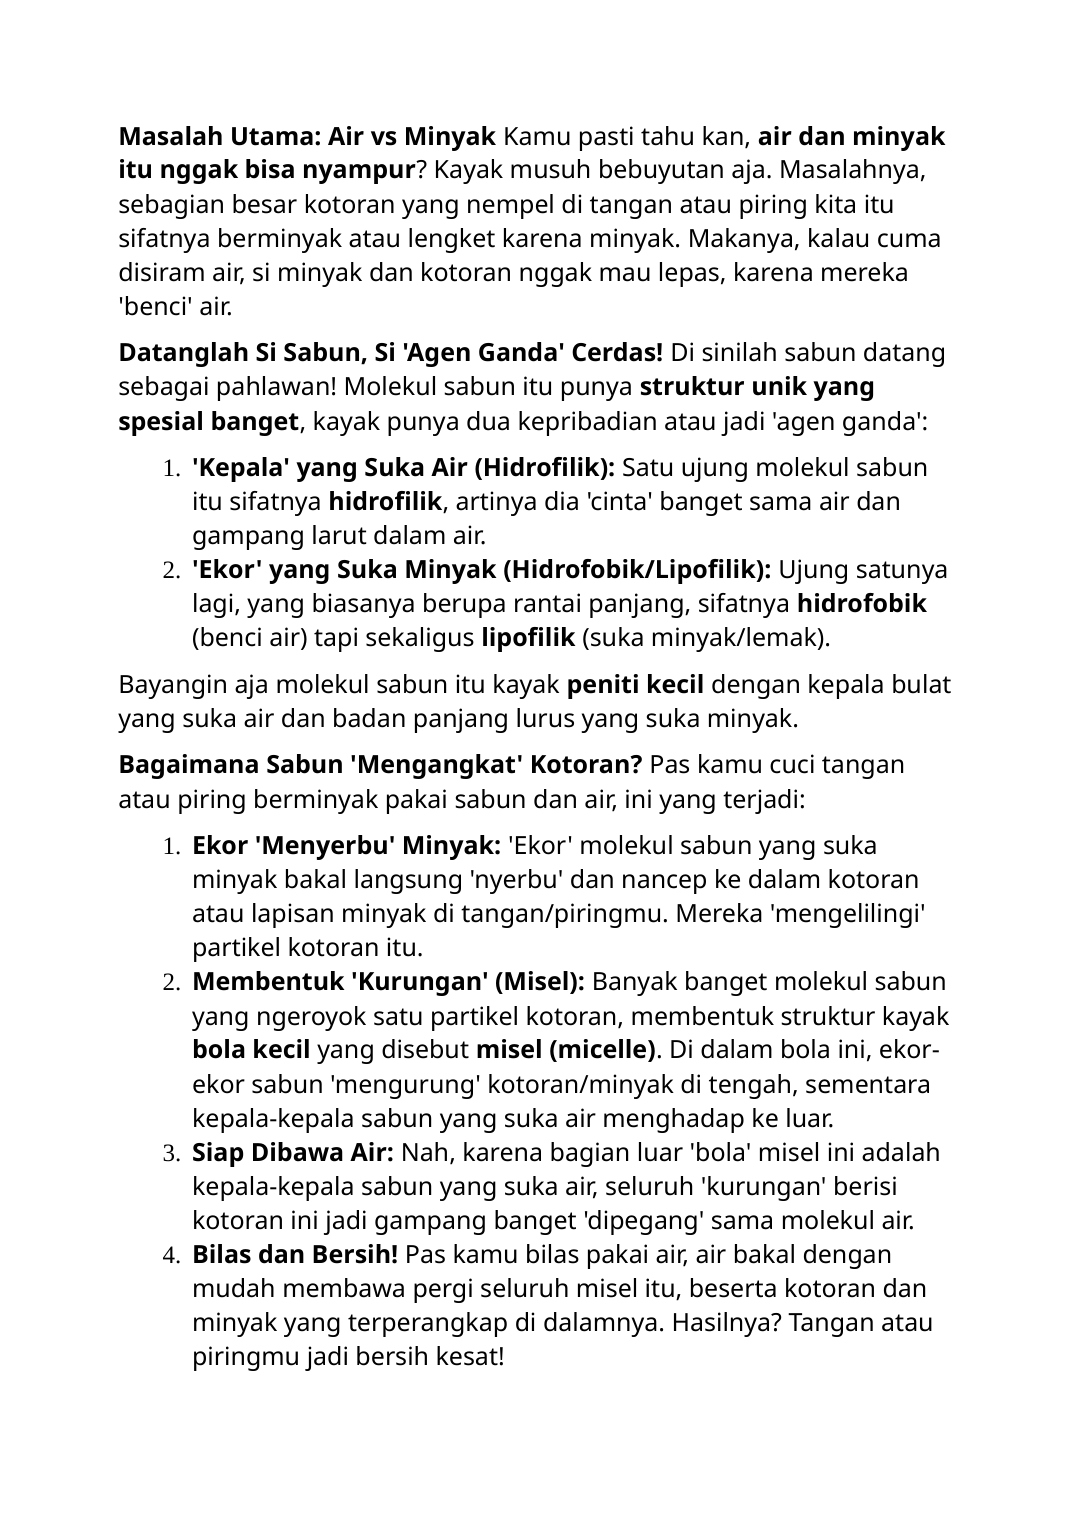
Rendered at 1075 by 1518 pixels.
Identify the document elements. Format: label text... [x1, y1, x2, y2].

list Membentuk 'Kurungan' (Misel): Banyak banget molekul sabun yang ngeroyok satu partikel kotoran, membentuk struktur kayak bola kecil yang disebut misel (micelle). Di dalam bola ini, ekor-ekor sabun 'mengurung' kotoran/minyak di tengah, sementara kepala-kepala sabun yang suka air menghadap ke luar. [162, 964, 957, 1134]
text Bagaimana Sabun 'Mengangkat' Kotoran? Pas kamu cuci tangan atau piring berminyak pakai sabun dan air, ini yang terjadi: [118, 747, 957, 815]
text Masalah Utama: Air vs Minyak Kamu pasti tahu kan, air dan minyak itu nggak bisa nyampur? Kayak musuh bebuyutan aja. Masalahnya, sebagian besar kotoran yang nempel di tangan atau piring kita itu sifatnya berminyak atau lengket karena minyak. Makanya, kalau cuma disiram air, si minyak dan kotoran nggak mau lepas, karena mereka 'benci' air. [118, 118, 957, 322]
text Bayangin aja molekul sabun itu kayak peniti kecil dengan kepala bulat yang suka air dan badan panjang lurus yang suka minyak. [118, 667, 957, 735]
text Datanglah Si Sabun, Si 'Agen Ganda' Cerdas! Di sinilah sabun datang sebagai pahlawan! Molekul sabun itu punya struktur unik yang spesial banget, kayak punya dua kepribadian atau jadi 'agen ganda': [118, 335, 957, 437]
list Siap Dibawa Air: Nah, karena bagian luar 'bola' misel ini adalah kepala-kepala sabun yang suka air, seluruh 'kurungan' berisi kotoran ini jadi gampang banget 'dipegang' sama molekul air. [162, 1134, 957, 1237]
list 'Kepala' yang Suka Air (Hidrofilik): Satu ujung molekul sabun itu sifatnya hidrofilik, artinya dia 'cinta' banget sama air dan gampang larut dalam air. [162, 450, 957, 552]
list Bilas dan Bersih! Pas kamu bilas pakai air, air bakal dengan mudah membawa pergi seluruh misel itu, beserta kotoran dan minyak yang terperangkap di dalamnya. Hasilnya? Tangan atau piringmu jadi bersih kesat! [162, 1237, 957, 1373]
list 'Ekor' yang Suka Minyak (Hidrofobik/Lipofilik): Ujung satunya lagi, yang biasanya berupa rantai panjang, sifatnya hidrofobik (benci air) tapi sekaligus lipofilik (suka minyak/lemak). [162, 552, 957, 654]
list Ekor 'Menyerbu' Minyak: 'Ekor' molekul sabun yang suka minyak bakal langsung 'nyerbu' dan nancep ke dalam kotoran atau lapisan minyak di tangan/piringmu. Mereka 'mengelilingi' partikel kotoran itu. [162, 828, 957, 964]
